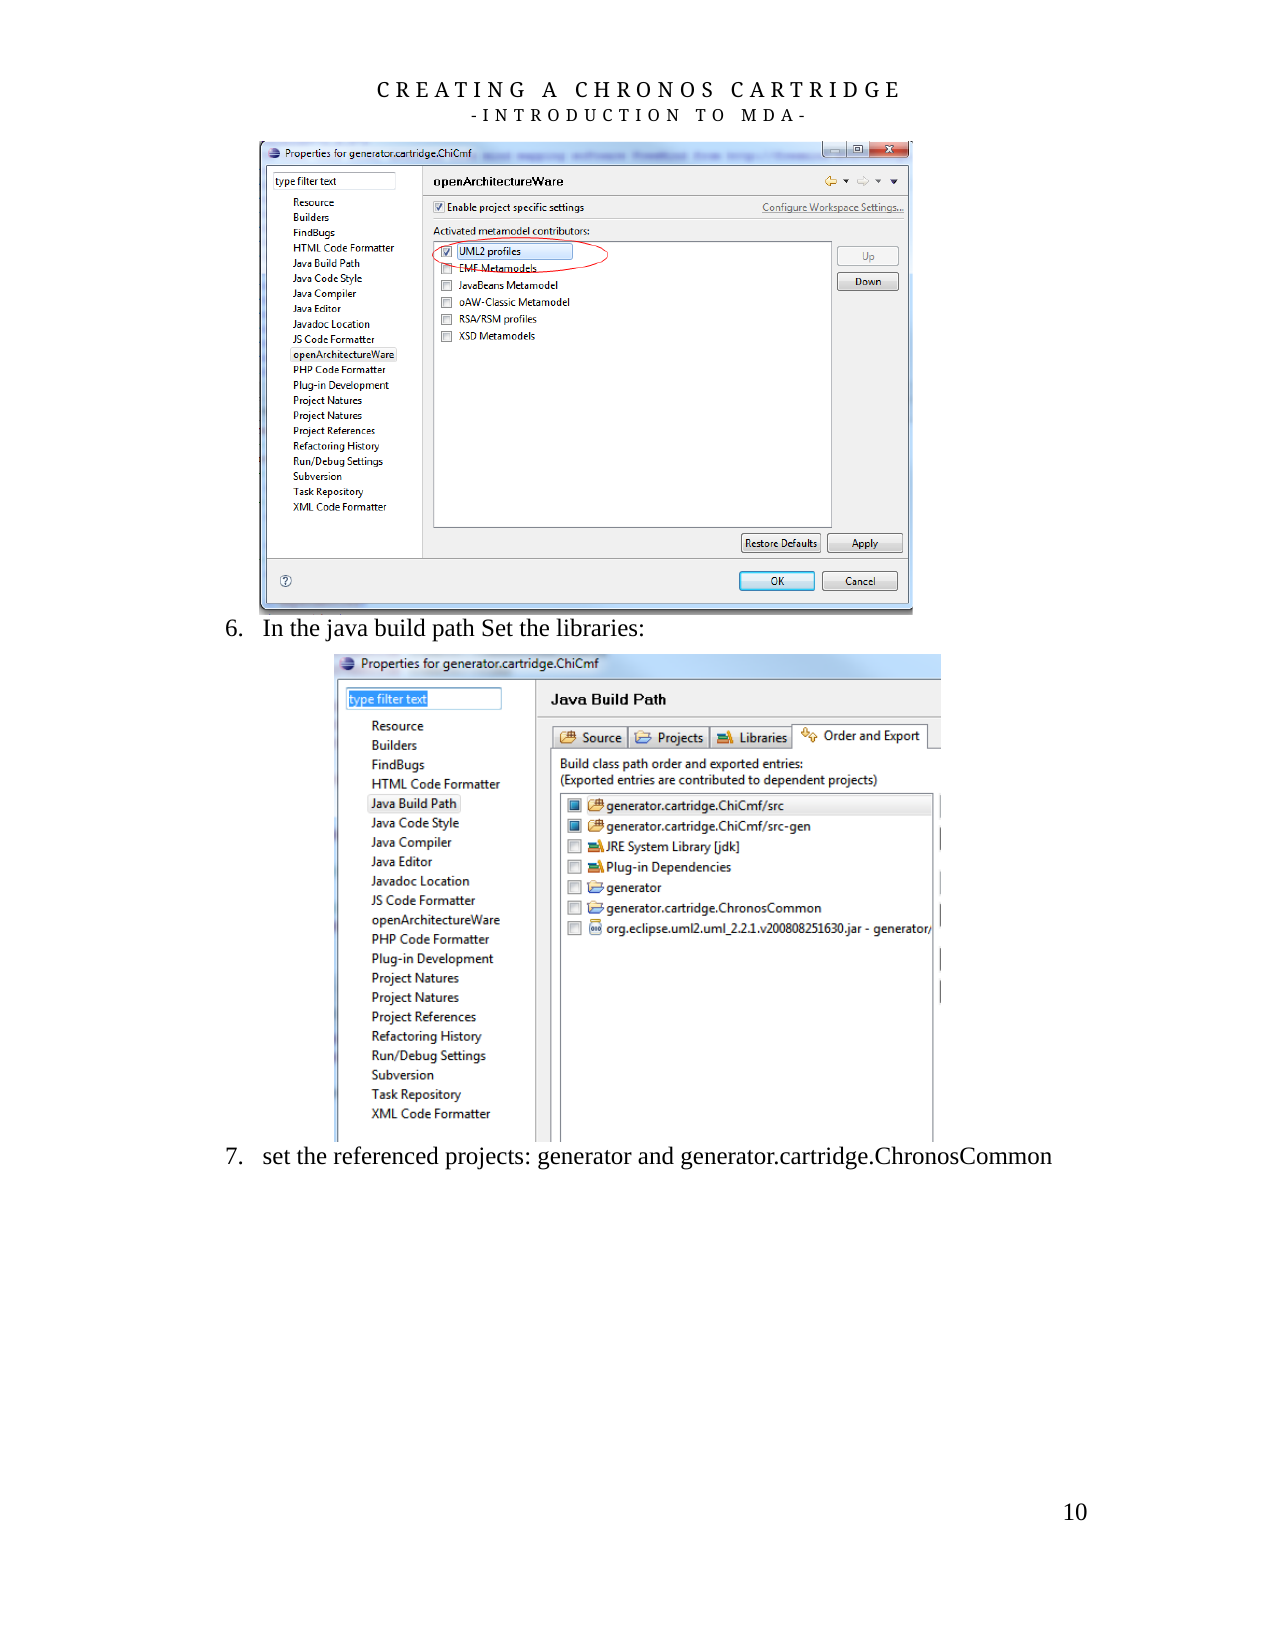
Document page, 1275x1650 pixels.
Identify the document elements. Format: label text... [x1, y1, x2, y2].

picture [334, 654, 941, 1142]
picture [259, 141, 913, 615]
list In the java build path Set the libraries: [225, 615, 1087, 642]
list set the referenced projects: generator and generator.cartridge.ChronosCommon [225, 1142, 1087, 1169]
